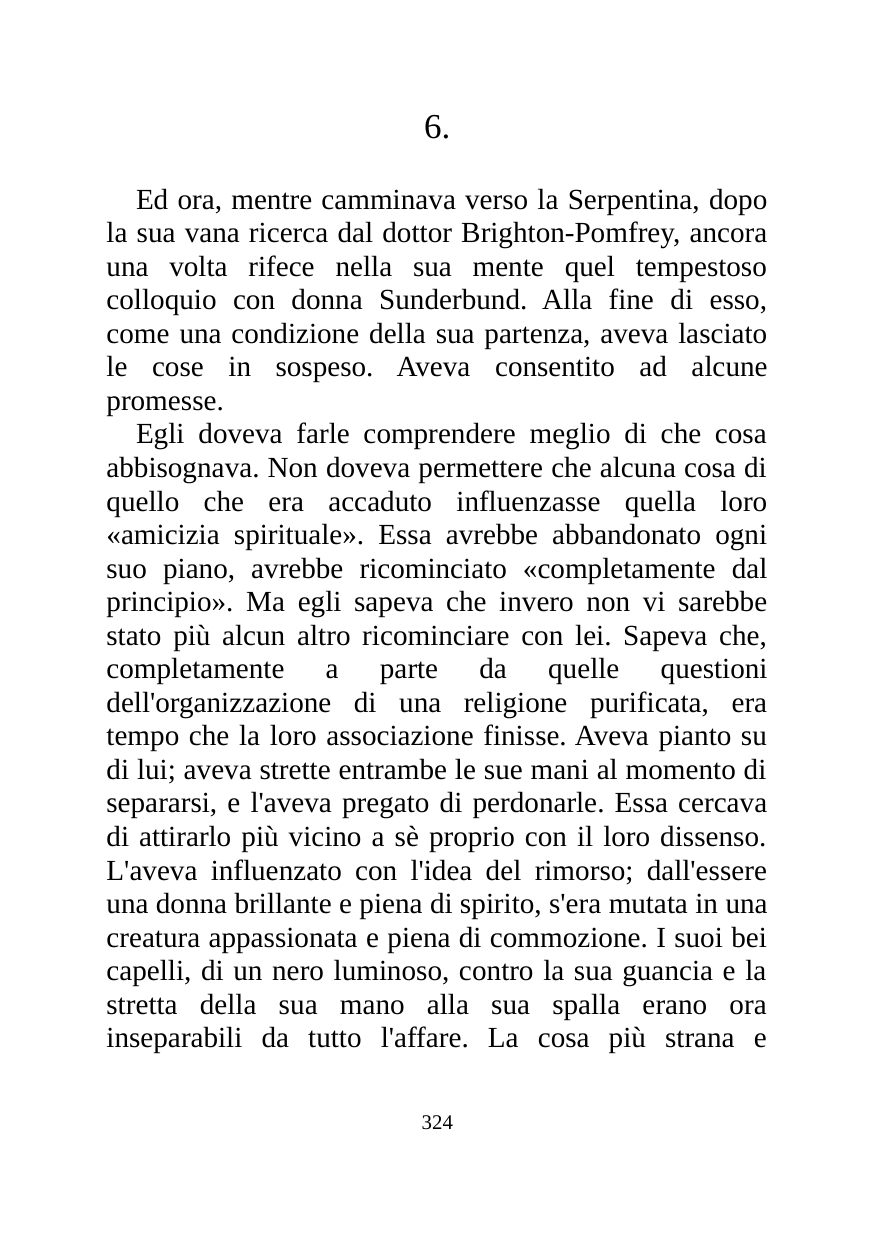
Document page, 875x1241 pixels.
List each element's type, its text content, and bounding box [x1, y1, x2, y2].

subtitle 6. [106, 106, 768, 146]
text Egli doveva farle comprendere meglio di che cosa abbisognava. Non doveva permettere che alcuna cosa di quello che era accaduto influenzasse quella loro «amicizia spirituale». Essa avrebbe abbandonato ogni suo piano, avrebbe ricominciato «completamente dal principio». Ma egli sapeva che invero non vi sarebbe stato più alcun altro ricominciare con lei. Sapeva che, completamente a parte da quelle questioni dell'organizzazione di una religione purificata, era tempo che la loro associazione finisse. Aveva pianto su di lui; aveva strette entrambe le sue mani al momento di separarsi, e l'aveva pregato di perdonarle. Essa cercava di attirarlo più vicino a sè proprio con il loro dissenso. L'aveva influenzato con l'idea del rimorso; dall'essere una donna brillante e piena di spirito, s'era mutata in una creatura appassionata e piena di commozione. I suoi bei capelli, di un nero luminoso, contro la sua guancia e la stretta della sua mano alla sua spalla erano ora inseparabili da tutto l'affare. La cosa più strana e [106, 417, 768, 1054]
text Ed ora, mentre camminava verso la Serpentina, dopo la sua vana ricerca dal dottor Brighton-Pomfrey, ancora una volta rifece nella sua mente quel tempestoso colloquio con donna Sunderbund. Alla fine di esso, come una condizione della sua partenza, aveva lasciato le cose in sospeso. Aveva consentito ad alcune promesse. [106, 182, 768, 417]
